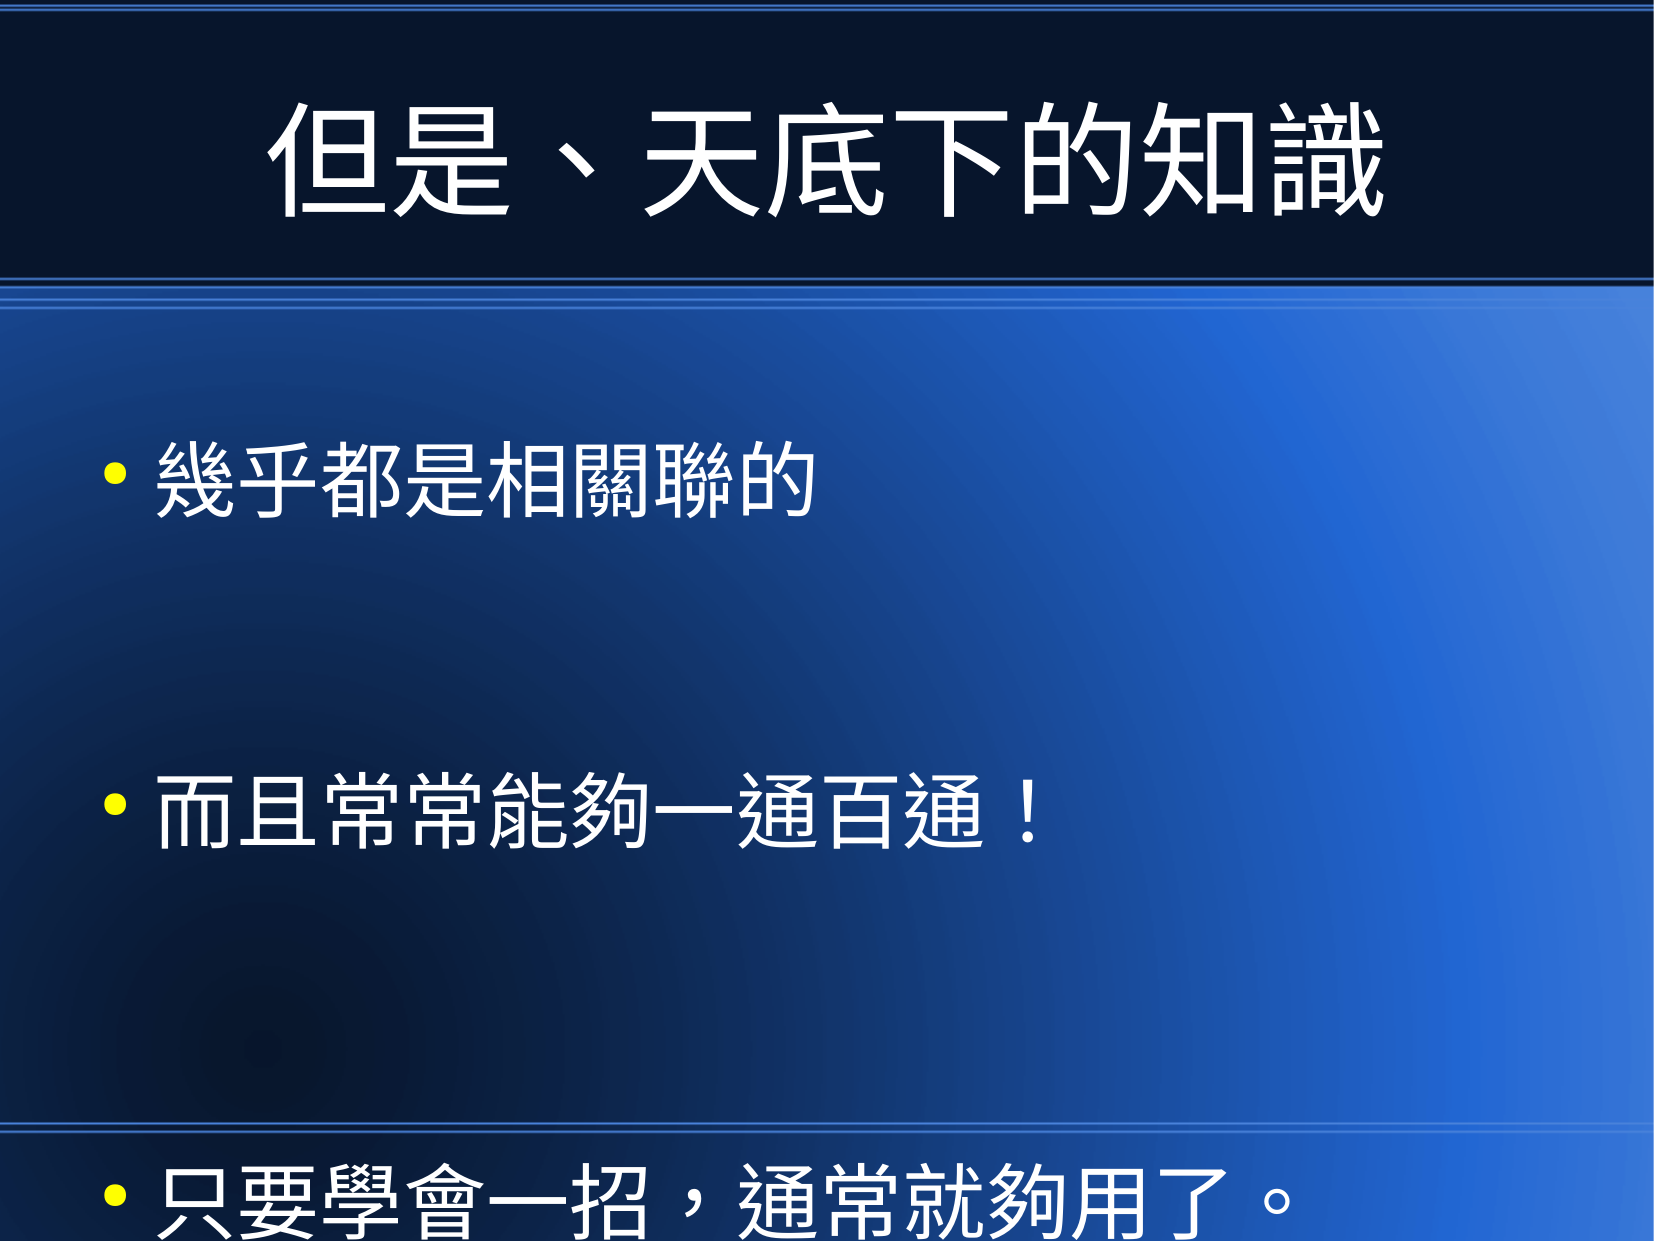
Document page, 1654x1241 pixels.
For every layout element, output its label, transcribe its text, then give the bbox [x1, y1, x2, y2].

title 但是、天底下的知識 [82, 49, 1571, 257]
picture [0, 0, 1654, 1241]
list 幾乎都是相關聯的 而且常常能夠一通百通！ 只要學會一招，通常就夠用了。 [82, 355, 1571, 1241]
